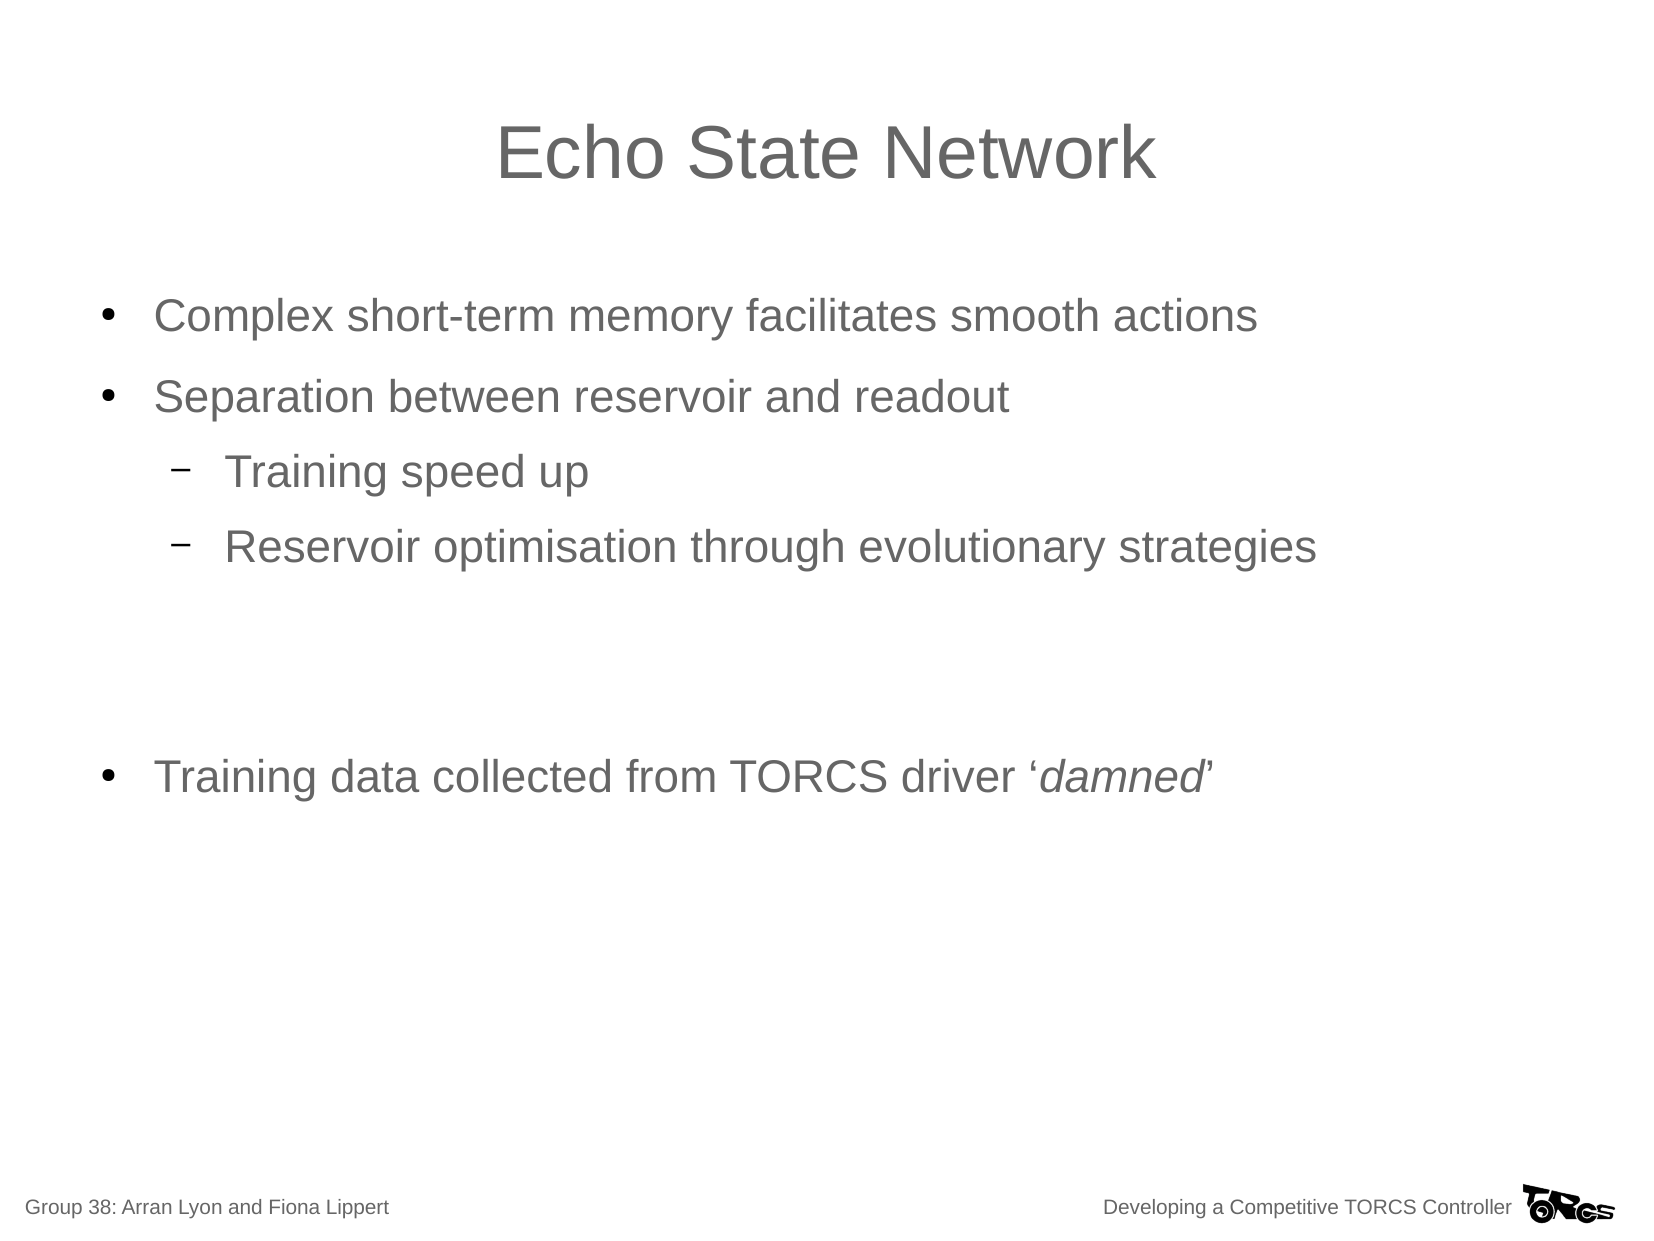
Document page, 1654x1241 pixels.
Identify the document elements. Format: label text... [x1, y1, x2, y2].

picture [1520, 1183, 1616, 1224]
list Complex short-term memory facilitates smooth actions Separation between reservoir and readout Training speed up Reservoir optimisation through evolutionary strategies Training data collected from TORCS driver ‘damned’ [82, 290, 1571, 1010]
title Echo State Network [82, 49, 1571, 257]
